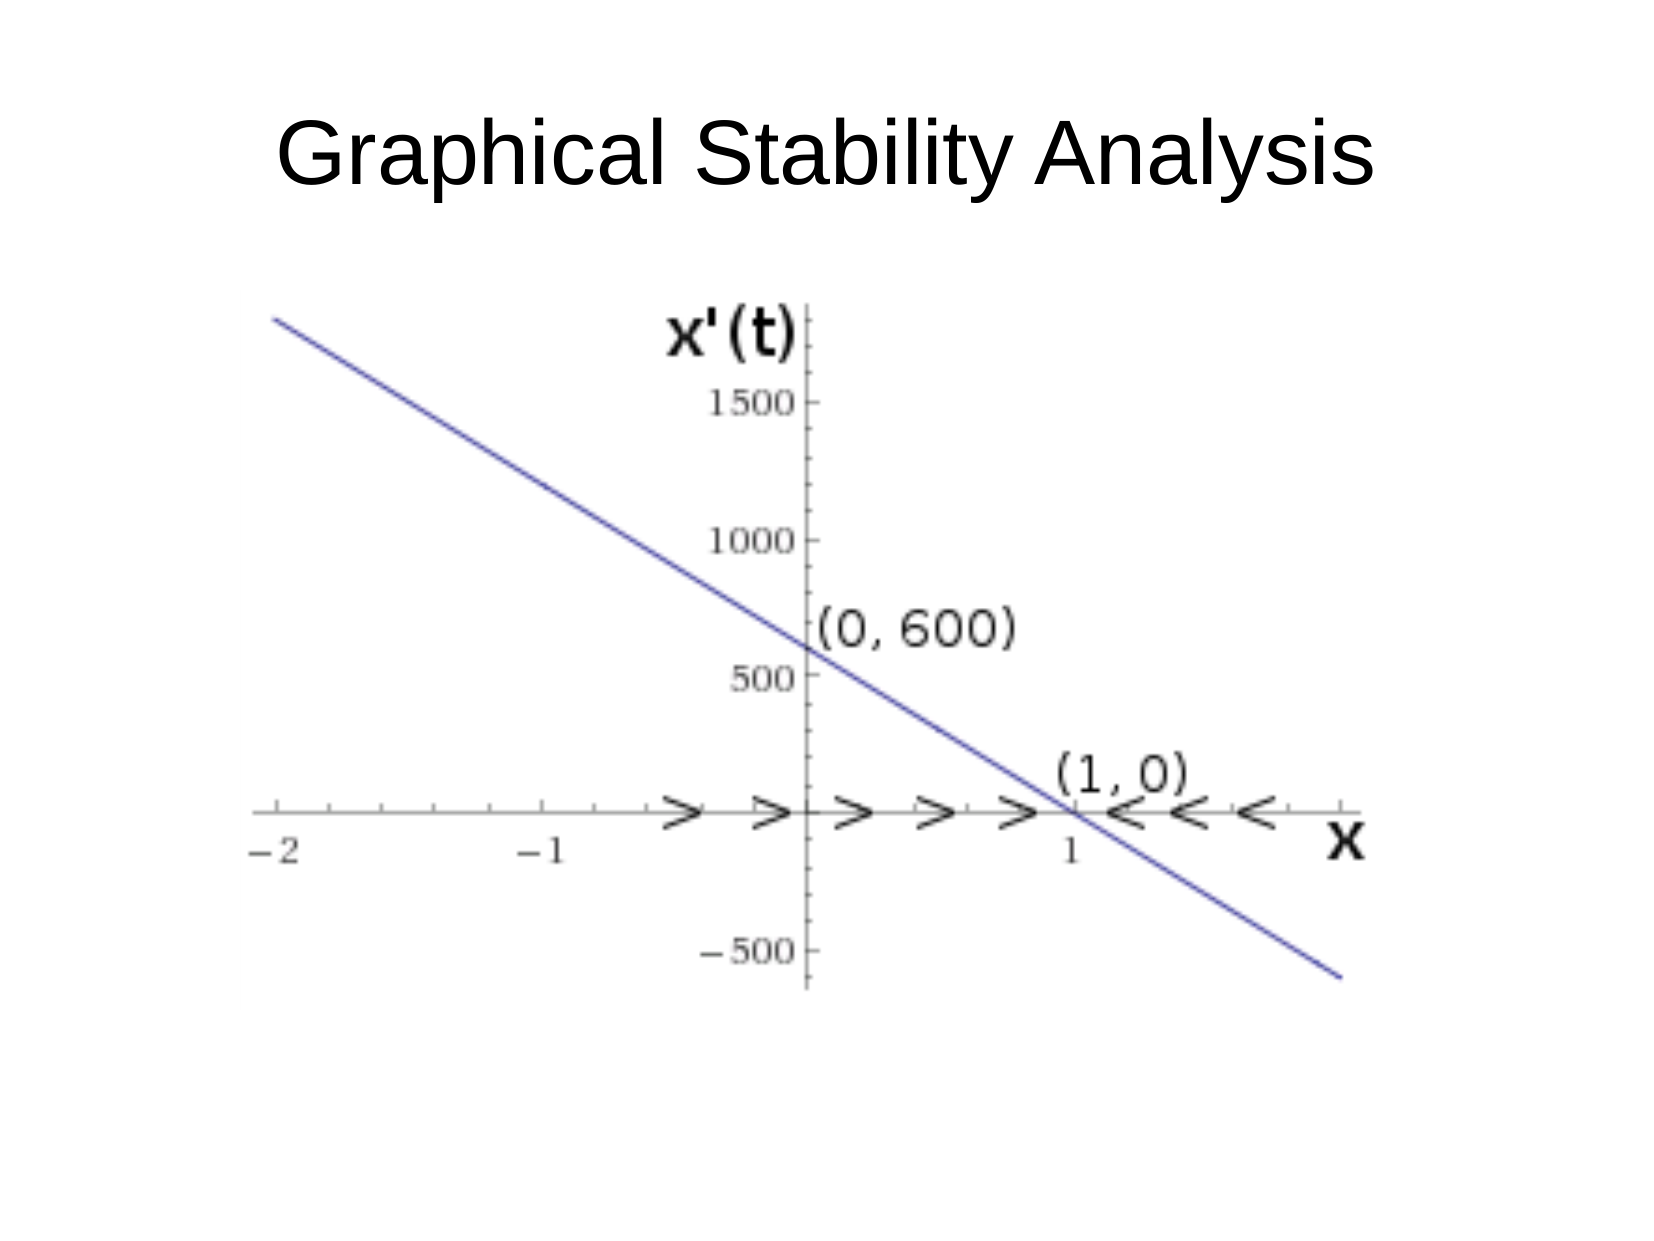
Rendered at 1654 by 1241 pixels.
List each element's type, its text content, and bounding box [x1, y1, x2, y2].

picture [239, 290, 1381, 1010]
title Graphical Stability Analysis [82, 49, 1571, 257]
